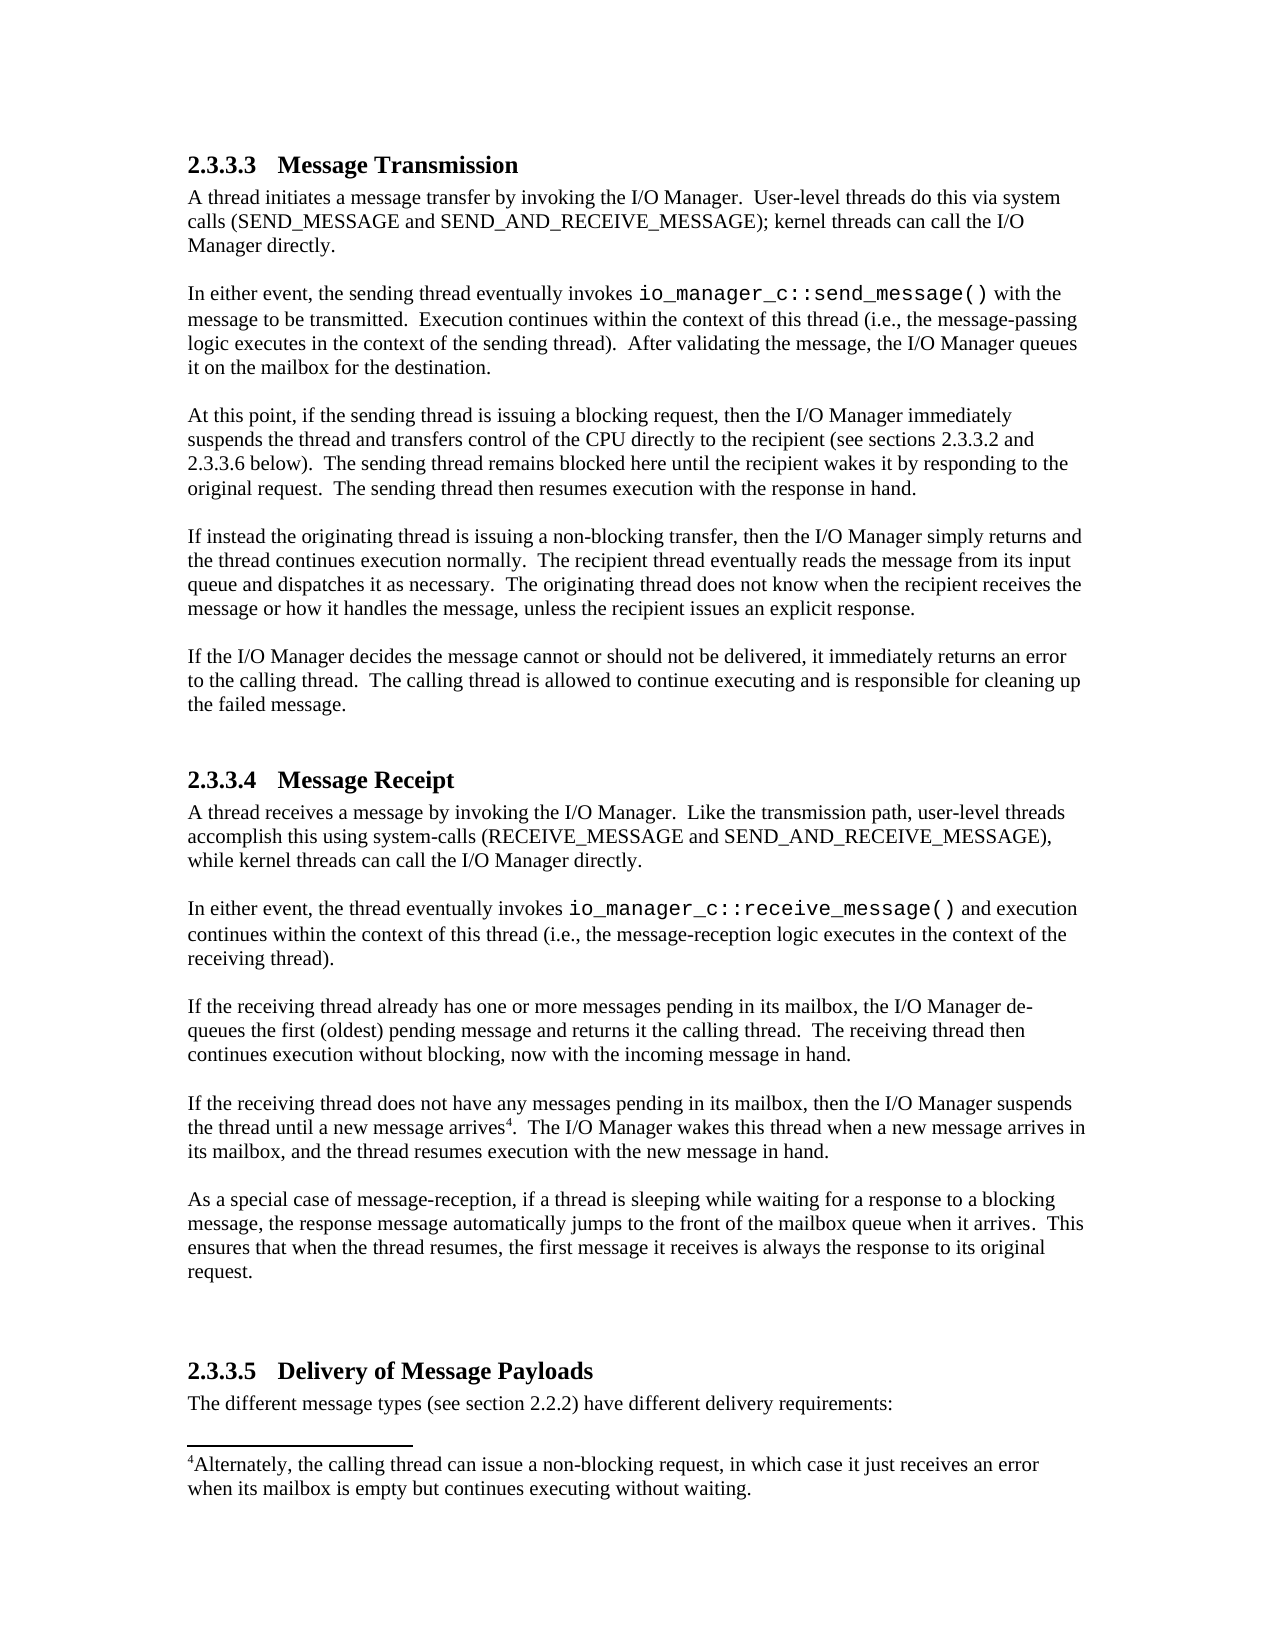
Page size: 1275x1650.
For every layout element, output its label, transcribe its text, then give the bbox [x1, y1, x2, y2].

text As a special case of message-reception, if a thread is sleeping while waiting for a response to a blocking message, the response message automatically jumps to the front of the mailbox queue when it arrives. This ensures that when the thread resumes, the first message it receives is always the response to its original request. [187, 1187, 1087, 1283]
text Alternately, the calling thread can issue a non-blocking request, in which case it just receives an error when its mailbox is empty but continues executing without waiting. [187, 1452, 1087, 1500]
text In either event, the thread eventually invokes io_manager_c::receive_message() and execution continues within the context of this thread (i.e., the message-reception logic executes in the context of the receiving thread). [187, 896, 1087, 970]
text If the receiving thread does not have any messages pending in its mailbox, then the I/O Manager suspends the thread until a new message arrives. The I/O Manager wakes this thread when a new message arrives in its mailbox, and the thread resumes execution with the new message in hand. [187, 1091, 1087, 1163]
text At this point, if the sending thread is issuing a blocking request, then the I/O Manager immediately suspends the thread and transfers control of the CPU directly to the recipient (see sections 2.3.3.2 and 2.3.3.6 below). The sending thread remains blocked here until the recipient wakes it by responding to the original request. The sending thread then resumes execution with the response in hand. [187, 403, 1087, 499]
text A thread initiates a message transfer by invoking the I/O Manager. User-level threads do this via system calls (SEND_MESSAGE and SEND_AND_RECEIVE_MESSAGE); kernel threads can call the I/O Manager directly. [187, 185, 1087, 257]
subtitle Message Receipt [187, 765, 1087, 794]
text In either event, the sending thread eventually invokes io_manager_c::send_message() with the message to be transmitted. Execution continues within the context of this thread (i.e., the message-passing logic executes in the context of the sending thread). After validating the message, the I/O Manager queues it on the mailbox for the destination. [187, 281, 1087, 379]
text If the I/O Manager decides the message cannot or should not be delivered, it immediately returns an error to the calling thread. The calling thread is allowed to continue executing and is responsible for cleaning up the failed message. [187, 644, 1087, 716]
text The different message types (see section 2.2.2) have different delivery requirements: [187, 1391, 1087, 1415]
text If the receiving thread already has one or more messages pending in its mailbox, the I/O Manager de-queues the first (oldest) pending message and returns it the calling thread. The receiving thread then continues execution without blocking, now with the incoming message in hand. [187, 994, 1087, 1066]
subtitle Delivery of Message Payloads [187, 1356, 1087, 1385]
text A thread receives a message by invoking the I/O Manager. Like the transmission path, user-level threads accomplish this using system-calls (RECEIVE_MESSAGE and SEND_AND_RECEIVE_MESSAGE), while kernel threads can call the I/O Manager directly. [187, 800, 1087, 872]
text If instead the originating thread is issuing a non-blocking transfer, then the I/O Manager simply returns and the thread continues execution normally. The recipient thread eventually reads the message from its input queue and dispatches it as necessary. The originating thread does not know when the recipient receives the message or how it handles the message, unless the recipient issues an explicit response. [187, 523, 1087, 620]
subtitle Message Transmission [187, 150, 1087, 179]
